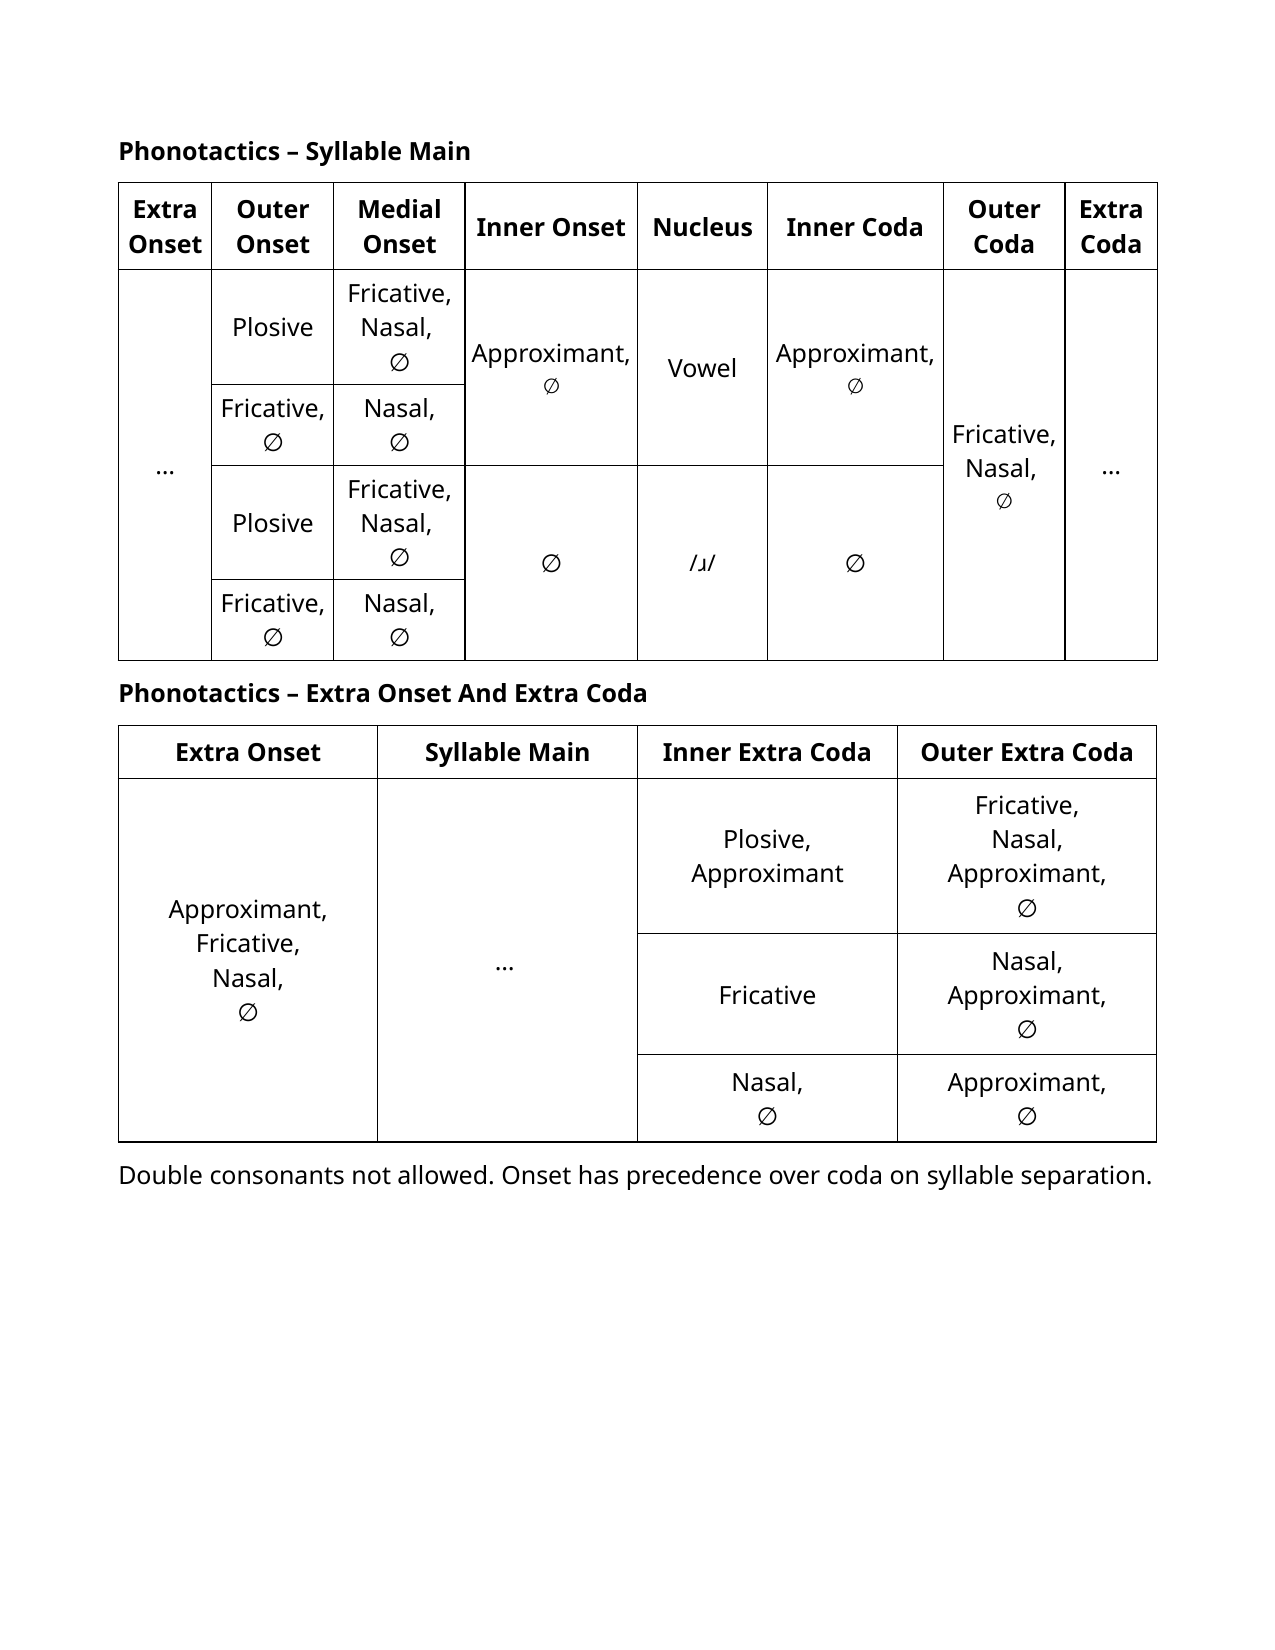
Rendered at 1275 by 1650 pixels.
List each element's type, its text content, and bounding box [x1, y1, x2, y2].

table_cell Fricative [638, 934, 897, 1054]
table_cell Approximant, ∅ [768, 270, 943, 464]
table_header Extra Onset [119, 726, 377, 778]
text Double consonants not allowed. Onset has precedence over coda on syllable separation. [118, 1157, 1157, 1192]
table_cell Approximant, Fricative, Nasal, ∅ [119, 779, 377, 1141]
table_cell Plosive [212, 466, 333, 579]
table_header Medial Onset [334, 183, 464, 269]
table_cell ∅ [466, 466, 637, 660]
table_cell Nasal, ∅ [638, 1055, 897, 1141]
table_cell Vowel [638, 270, 767, 464]
table_header Extra Onset [119, 183, 211, 269]
table_cell ∅ [768, 466, 943, 660]
table_header Outer Coda [944, 183, 1064, 269]
text Phonotactics – Extra Onset And Extra Coda [118, 676, 1157, 710]
table_header Outer Onset [212, 183, 333, 269]
table_header Inner Coda [768, 183, 943, 269]
table_header Extra Coda [1066, 183, 1157, 269]
table_header Outer Extra Coda [898, 726, 1156, 778]
table_cell Fricative, Nasal, Approximant, ∅ [898, 779, 1156, 933]
table_cell Nasal, ∅ [334, 580, 464, 660]
table_cell … [119, 270, 211, 660]
table_cell Fricative, Nasal, ∅ [334, 466, 464, 579]
table_header Inner Onset [466, 183, 637, 269]
table_cell /ɹ/ [638, 466, 767, 660]
table_header Syllable Main [378, 726, 637, 778]
table_cell … [378, 779, 637, 1141]
table_cell Fricative, Nasal, ∅ [944, 270, 1064, 660]
table_header Inner Extra Coda [638, 726, 897, 778]
table_cell Fricative, ∅ [212, 385, 333, 464]
table_cell … [1066, 270, 1157, 660]
table_header Nucleus [638, 183, 767, 269]
table_cell Plosive, Approximant [638, 779, 897, 933]
table_cell Nasal, ∅ [334, 385, 464, 464]
text Phonotactics – Syllable Main [118, 133, 1157, 167]
table_cell Plosive [212, 270, 333, 384]
table_cell Fricative, ∅ [212, 580, 333, 660]
table_cell Approximant, ∅ [898, 1055, 1156, 1141]
table_cell Fricative, Nasal, ∅ [334, 270, 464, 384]
table_cell Nasal, Approximant, ∅ [898, 934, 1156, 1054]
table_cell Approximant, ∅ [466, 270, 637, 464]
